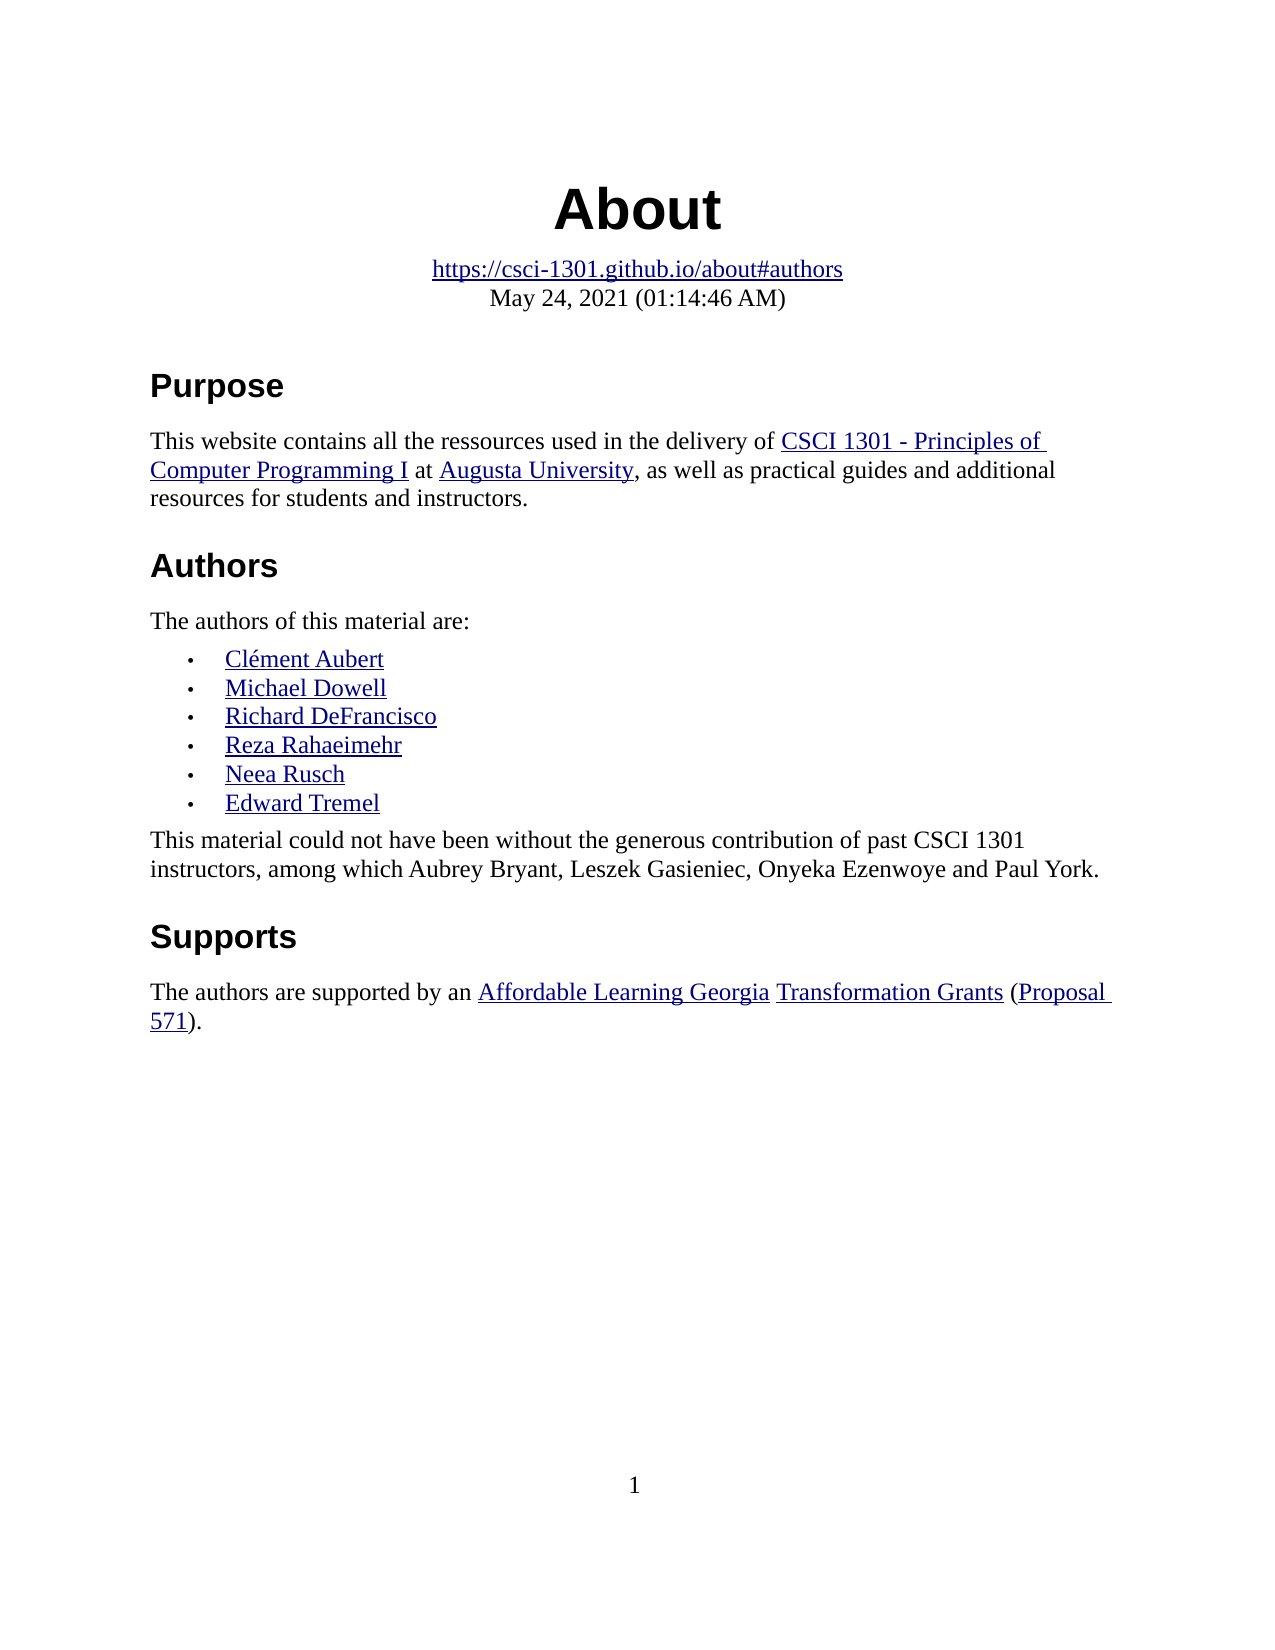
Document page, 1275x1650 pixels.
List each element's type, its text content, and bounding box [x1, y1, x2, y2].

text May 24, 2021 (01:14:46 AM) [150, 283, 1125, 312]
list Reza Rahaeimehr [187, 730, 1125, 759]
text This website contains all the ressources used in the delivery of CSCI 1301 - Principles of Computer Programming I at Augusta University, as well as practical guides and additional resources for students and instructors. [150, 426, 1125, 512]
text This material could not have been without the generous contribution of past CSCI 1301 instructors, among which Aubrey Bryant, Leszek Gasieniec, Onyeka Ezenwoye and Paul York. [150, 825, 1125, 883]
subtitle Purpose [150, 366, 1125, 404]
text The authors of this material are: [150, 606, 1125, 635]
list Michael Dowell [187, 673, 1125, 701]
text The authors are supported by an Affordable Learning Georgia Transformation Grants (Proposal 571). [150, 977, 1125, 1034]
subtitle Supports [150, 917, 1125, 956]
subtitle Authors [150, 546, 1125, 585]
list Richard DeFrancisco [187, 701, 1125, 730]
list Clément Aubert [187, 644, 1125, 673]
text https://csci-1301.github.io/about#authors [150, 254, 1125, 283]
list Edward Tremel [187, 788, 1125, 816]
list Neea Rusch [187, 759, 1125, 788]
title About [150, 175, 1125, 242]
